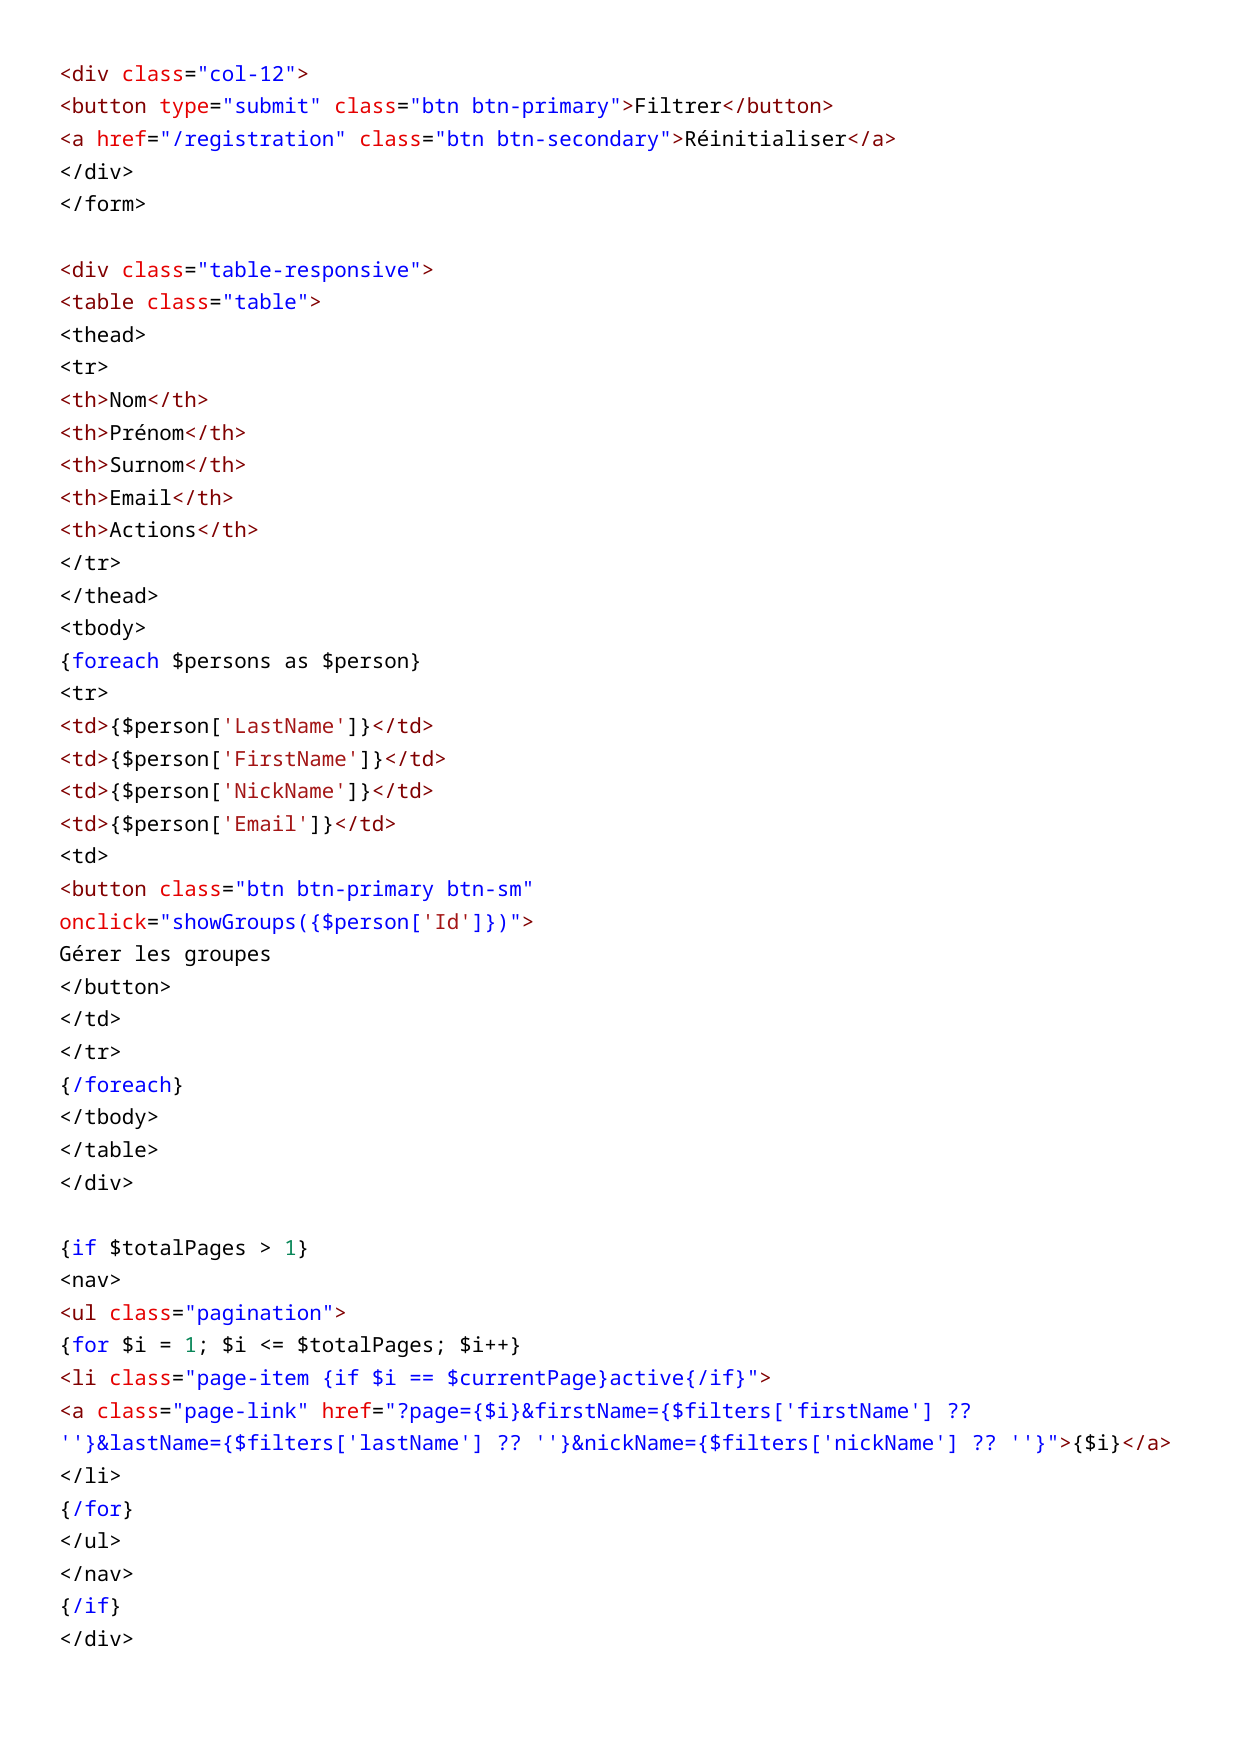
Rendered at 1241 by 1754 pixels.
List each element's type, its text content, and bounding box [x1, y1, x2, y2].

text Gérer les groupes [59, 939, 1181, 968]
text </nav> [59, 1559, 1181, 1587]
text {if $totalPages > 1} [59, 1233, 1181, 1261]
text </tr> [59, 548, 1181, 577]
text <a class="page-link" href="?page={$i}&firstName={$filters['firstName'] ?? ''}&lastName={$filters['lastName'] ?? ''}&nickName={$filters['nickName'] ?? ''}">{$i}</a> [59, 1396, 1181, 1457]
text <button type="submit" class="btn btn-primary">Filtrer</button> [59, 92, 1181, 120]
text <th>Nom</th> [59, 385, 1181, 413]
text <nav> [59, 1265, 1181, 1294]
text <td> [59, 842, 1181, 870]
text <a href="/registration" class="btn btn-secondary">Réinitialiser</a> [59, 124, 1181, 153]
text <td>{$person['LastName']}</td> [59, 711, 1181, 739]
text <thead> [59, 320, 1181, 348]
text </div> [59, 1624, 1181, 1652]
text <td>{$person['Email']}</td> [59, 809, 1181, 837]
text onclick="showGroups({$person['Id']})"> [59, 907, 1181, 935]
text </table> [59, 1135, 1181, 1163]
text </div> [59, 1168, 1181, 1196]
text <li class="page-item {if $i == $currentPage}active{/if}"> [59, 1363, 1181, 1392]
text <tbody> [59, 613, 1181, 642]
text <th>Prénom</th> [59, 418, 1181, 446]
text </td> [59, 1004, 1181, 1033]
text </tr> [59, 1037, 1181, 1066]
text </thead> [59, 581, 1181, 609]
text <td>{$person['FirstName']}</td> [59, 744, 1181, 772]
text </button> [59, 972, 1181, 1000]
text </div> [59, 157, 1181, 185]
text <button class="btn btn-primary btn-sm" [59, 874, 1181, 903]
text </tbody> [59, 1102, 1181, 1131]
text {for $i = 1; $i <= $totalPages; $i++} [59, 1331, 1181, 1359]
text </form> [59, 189, 1181, 218]
text <div class="table-responsive"> [59, 255, 1181, 283]
text {foreach $persons as $person} [59, 646, 1181, 674]
text <tr> [59, 678, 1181, 707]
text <th>Actions</th> [59, 516, 1181, 544]
text <th>Surnom</th> [59, 450, 1181, 479]
text {/foreach} [59, 1070, 1181, 1098]
text <div class="col-12"> [59, 59, 1181, 87]
text <ul class="pagination"> [59, 1298, 1181, 1326]
text </ul> [59, 1526, 1181, 1555]
text <td>{$person['NickName']}</td> [59, 776, 1181, 805]
text <tr> [59, 352, 1181, 381]
text </li> [59, 1461, 1181, 1489]
text <th>Email</th> [59, 483, 1181, 511]
text {/for} [59, 1494, 1181, 1522]
text {/if} [59, 1591, 1181, 1620]
text <table class="table"> [59, 287, 1181, 316]
